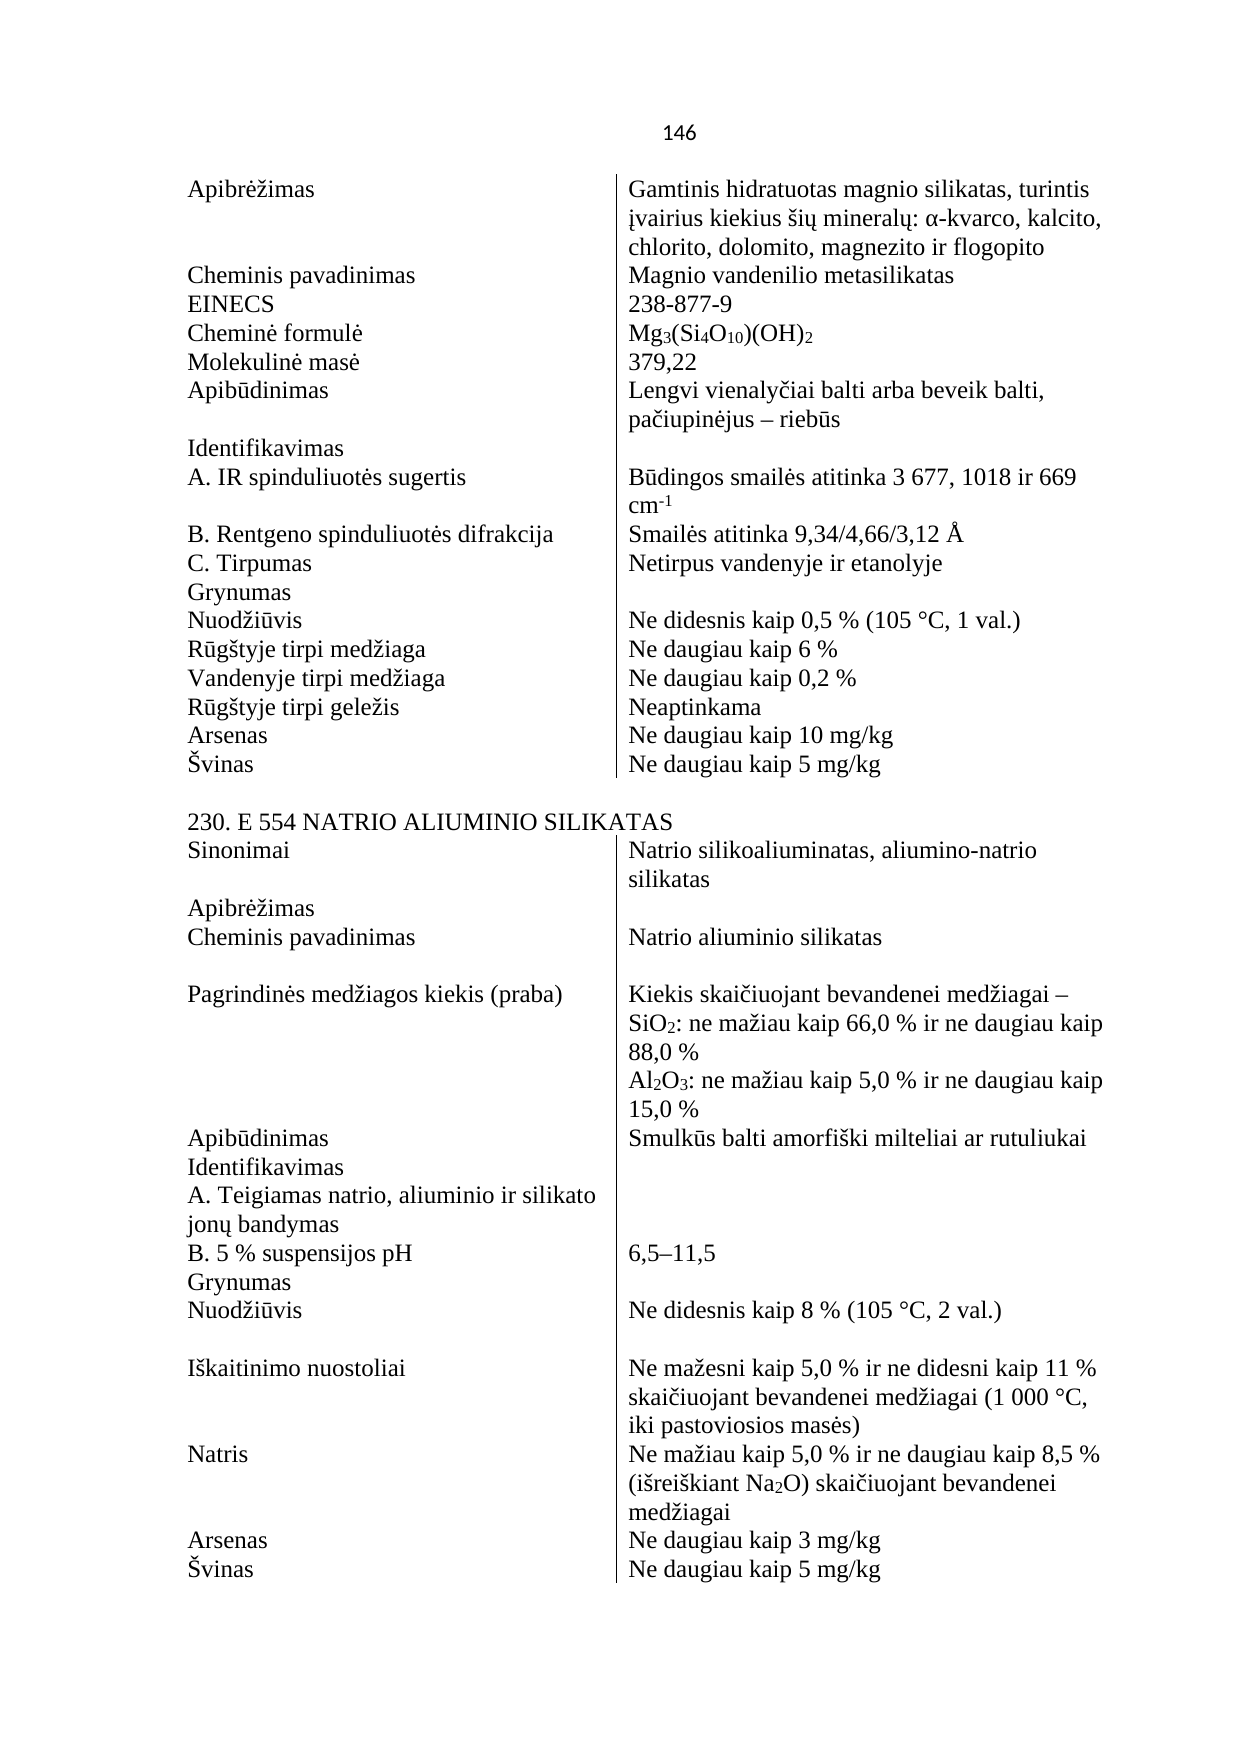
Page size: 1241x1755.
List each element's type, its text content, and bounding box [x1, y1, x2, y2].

table_cell Švinas [176, 1554, 616, 1583]
table_cell Ne daugiau kaip 5 mg/kg [617, 749, 1116, 778]
table_cell EINECS [176, 289, 616, 318]
table_cell B. Rentgeno spinduliuotės difrakcija [176, 519, 616, 548]
table_cell Ne mažiau kaip 5,0 % ir ne daugiau kaip 8,5 % (išreiškiant Na2O) skaičiuojant bevandenei medžiagai [617, 1439, 1116, 1525]
table_cell Apibrėžimas [176, 893, 616, 922]
table_cell [617, 577, 1116, 605]
table_cell [1116, 347, 1121, 375]
table_cell [1116, 1180, 1121, 1238]
table_cell Ne daugiau kaip 5 mg/kg [617, 1554, 1116, 1583]
table_cell Identifikavimas [176, 1152, 616, 1180]
table_cell [1116, 519, 1121, 548]
table_cell Ne daugiau kaip 3 mg/kg [617, 1525, 1116, 1554]
table_cell Grynumas [176, 1267, 616, 1295]
table_cell [1116, 577, 1121, 605]
table_cell [1116, 922, 1121, 979]
table_cell [1116, 692, 1121, 720]
table_cell Apibrėžimas [176, 174, 616, 260]
table_cell 379,22 [617, 347, 1116, 375]
table_cell Arsenas [176, 720, 616, 749]
table_cell [1116, 1525, 1121, 1554]
table_cell Ne didesnis kaip 8 % (105 °C, 2 val.) [617, 1295, 1116, 1353]
table_cell [1116, 634, 1121, 663]
table_cell [1116, 835, 1121, 893]
table_cell Grynumas [176, 577, 616, 605]
table_cell Rūgštyje tirpi medžiaga [176, 634, 616, 663]
table_cell [1116, 1439, 1121, 1525]
table_cell Neaptinkama [617, 692, 1116, 720]
table_cell Natrio silikoaliuminatas, aliumino-natrio silikatas [617, 835, 1116, 893]
table_cell Nuodžiūvis [176, 605, 616, 634]
table_cell 230. E 554 NATRIO ALIUMINIO SILIKATAS [176, 778, 1116, 835]
table_cell [1116, 1295, 1121, 1353]
table_cell [617, 433, 1116, 462]
table_cell C. Tirpumas [176, 548, 616, 577]
table_cell [1116, 1238, 1121, 1267]
table_cell Smailės atitinka 9,34/4,66/3,12 Å [617, 519, 1116, 548]
table_cell A. Teigiamas natrio, aliuminio ir silikato jonų bandymas [176, 1180, 616, 1238]
table_cell [617, 1152, 1116, 1180]
table_cell Magnio vandenilio metasilikatas [617, 260, 1116, 289]
table_cell [617, 1267, 1116, 1295]
table_cell Smulkūs balti amorfiški milteliai ar rutuliukai [617, 1123, 1116, 1152]
table_cell A. IR spinduliuotės sugertis [176, 462, 616, 519]
table_cell Cheminis pavadinimas [176, 260, 616, 289]
table_cell [1116, 318, 1121, 347]
table_cell Gamtinis hidratuotas magnio silikatas, turintis įvairius kiekius šių mineralų: αalfa-kvarco, kalcito, chlorito, dolomito, magnezito ir flogopito [617, 174, 1116, 260]
table_cell [1116, 375, 1121, 433]
table_cell Lengvi vienalyčiai balti arba beveik balti, pačiupinėjus – riebūs [617, 375, 1116, 433]
table_cell [1116, 1554, 1121, 1583]
table_cell [1116, 893, 1121, 922]
table_cell [1116, 260, 1121, 289]
table_cell [617, 893, 1116, 922]
table_cell Identifikavimas [176, 433, 616, 462]
table_cell [1116, 1123, 1121, 1152]
table_cell Ne daugiau kaip 6 % [617, 634, 1116, 663]
table_cell [1116, 174, 1121, 260]
table_cell 238-877-9 [617, 289, 1116, 318]
table_cell Švinas [176, 749, 616, 778]
table_cell Arsenas [176, 1525, 616, 1554]
table_cell Ne daugiau kaip 0,2 % [617, 663, 1116, 692]
table_cell Molekulinė masė [176, 347, 616, 375]
table_cell Netirpus vandenyje ir etanolyje [617, 548, 1116, 577]
table_cell [617, 1180, 1116, 1238]
table_cell Apibūdinimas [176, 375, 616, 433]
table_cell [1116, 1353, 1121, 1439]
table_cell [1116, 1152, 1121, 1180]
table_cell Mg3(Si4O10)(OH)2 [617, 318, 1116, 347]
table_cell Ne daugiau kaip 10 mg/kg [617, 720, 1116, 749]
table_cell [1116, 979, 1121, 1123]
table_cell B. 5 % suspensijos pH [176, 1238, 616, 1267]
table_cell [1116, 1267, 1121, 1295]
table_cell Nuodžiūvis [176, 1295, 616, 1353]
table_cell Pagrindinės medžiagos kiekis (praba) [176, 979, 616, 1123]
table_cell [1116, 778, 1121, 835]
table_cell Vandenyje tirpi medžiaga [176, 663, 616, 692]
table_cell Natris [176, 1439, 616, 1525]
table_cell [1116, 548, 1121, 577]
table_cell [1116, 289, 1121, 318]
table_cell [1116, 749, 1121, 778]
table_cell Natrio aliuminio silikatas [617, 922, 1116, 979]
table_cell Rūgštyje tirpi geležis [176, 692, 616, 720]
table_cell [1116, 605, 1121, 634]
table_cell Sinonimai [176, 835, 616, 893]
table_cell [1116, 720, 1121, 749]
table_cell Ne didesnis kaip 0,5 % (105 °C, 1 val.) [617, 605, 1116, 634]
table_cell [1116, 433, 1121, 462]
table_cell Cheminis pavadinimas [176, 922, 616, 979]
table_cell Apibūdinimas [176, 1123, 616, 1152]
table_cell Kiekis skaičiuojant bevandenei medžiagai – SiO2: ne mažiau kaip 66,0 % ir ne daugiau kaip 88,0 % Al2O3: ne mažiau kaip 5,0 % ir ne daugiau kaip 15,0 % [617, 979, 1116, 1123]
table_cell Būdingos smailės atitinka 3 677, 1018 ir 669 cm-1 [617, 462, 1116, 519]
table_cell [1116, 462, 1121, 519]
table_cell 6,5–11,5 [617, 1238, 1116, 1267]
table_cell [1116, 663, 1121, 692]
table_cell Ne mažesni kaip 5,0 % ir ne didesni kaip 11 % skaičiuojant bevandenei medžiagai (1 000 °C, iki pastoviosios masės) [617, 1353, 1116, 1439]
table_cell Cheminė formulė [176, 318, 616, 347]
table_cell Iškaitinimo nuostoliai [176, 1353, 616, 1439]
